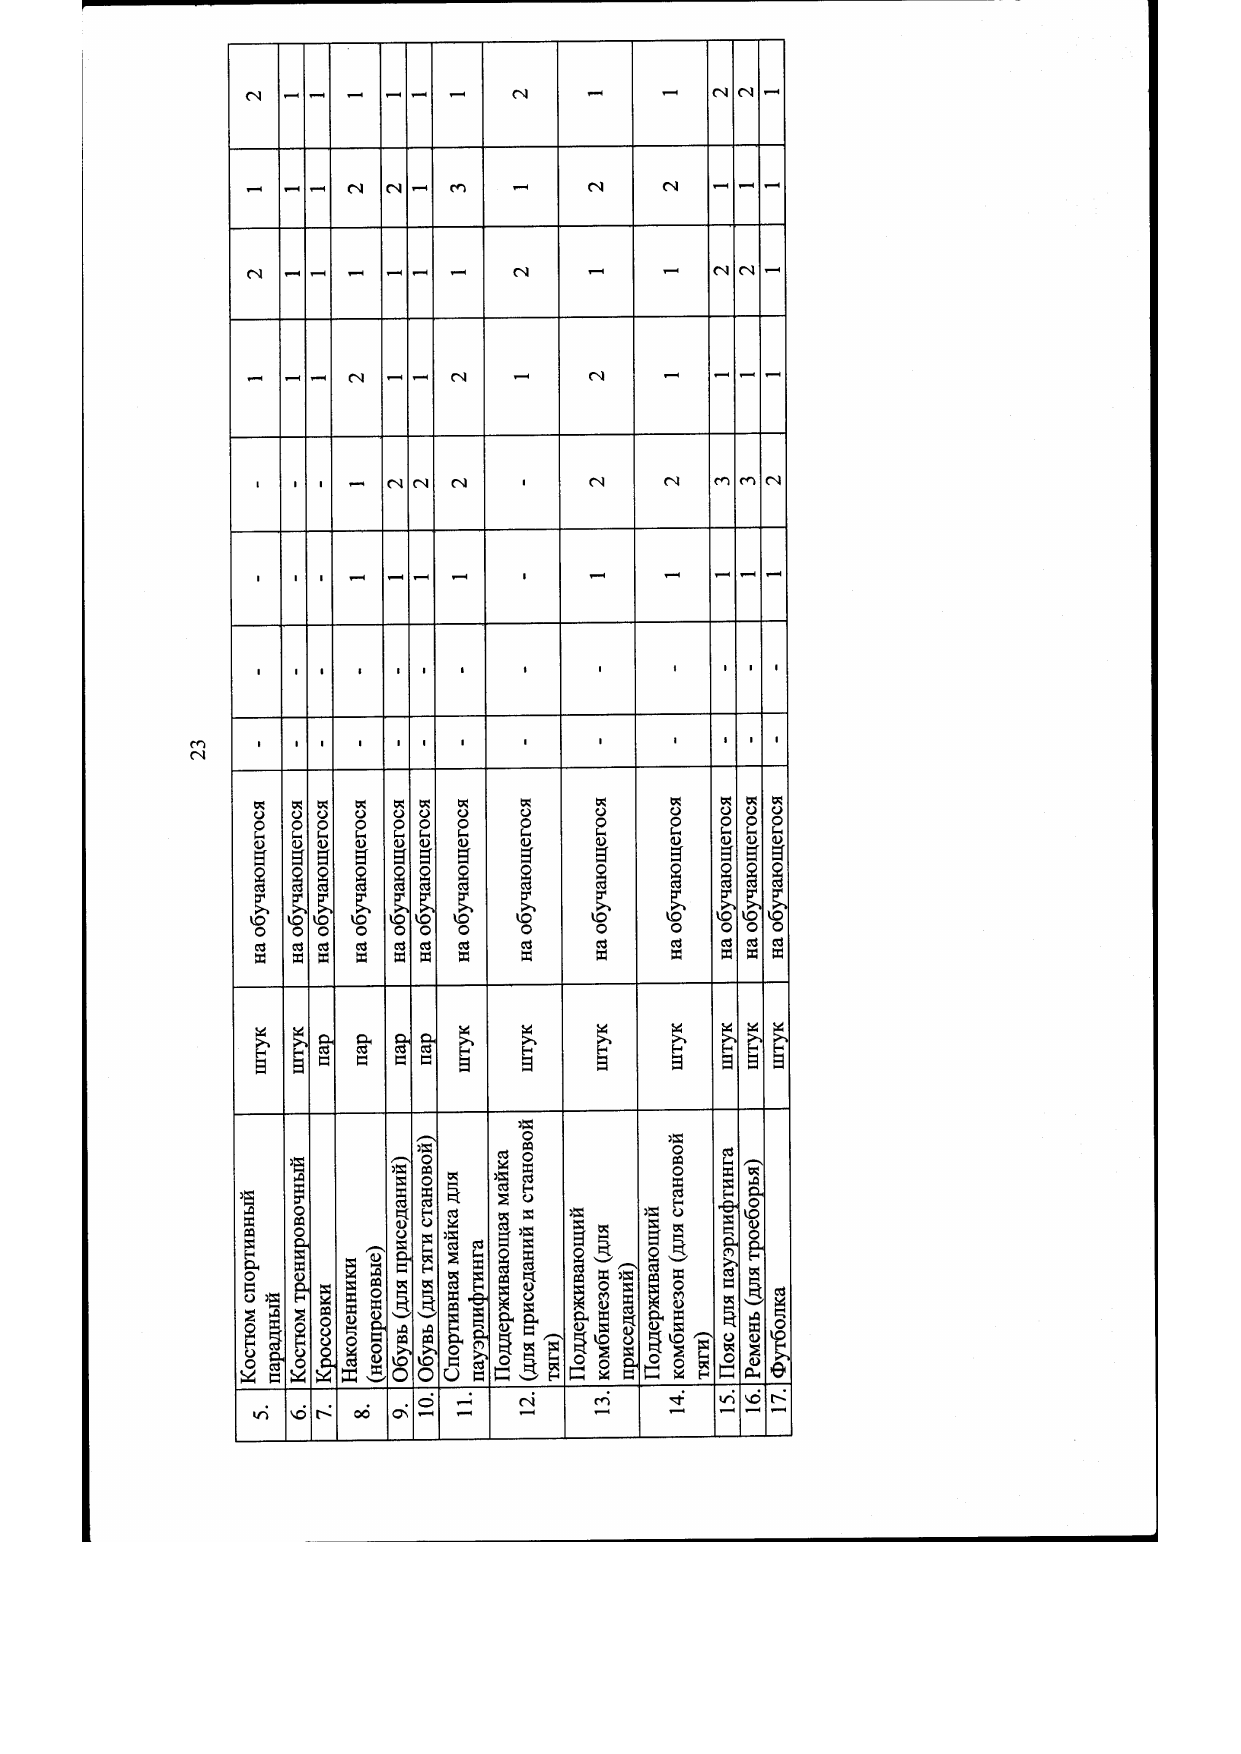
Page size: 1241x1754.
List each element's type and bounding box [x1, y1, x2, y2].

picture [82, 0, 1158, 1542]
